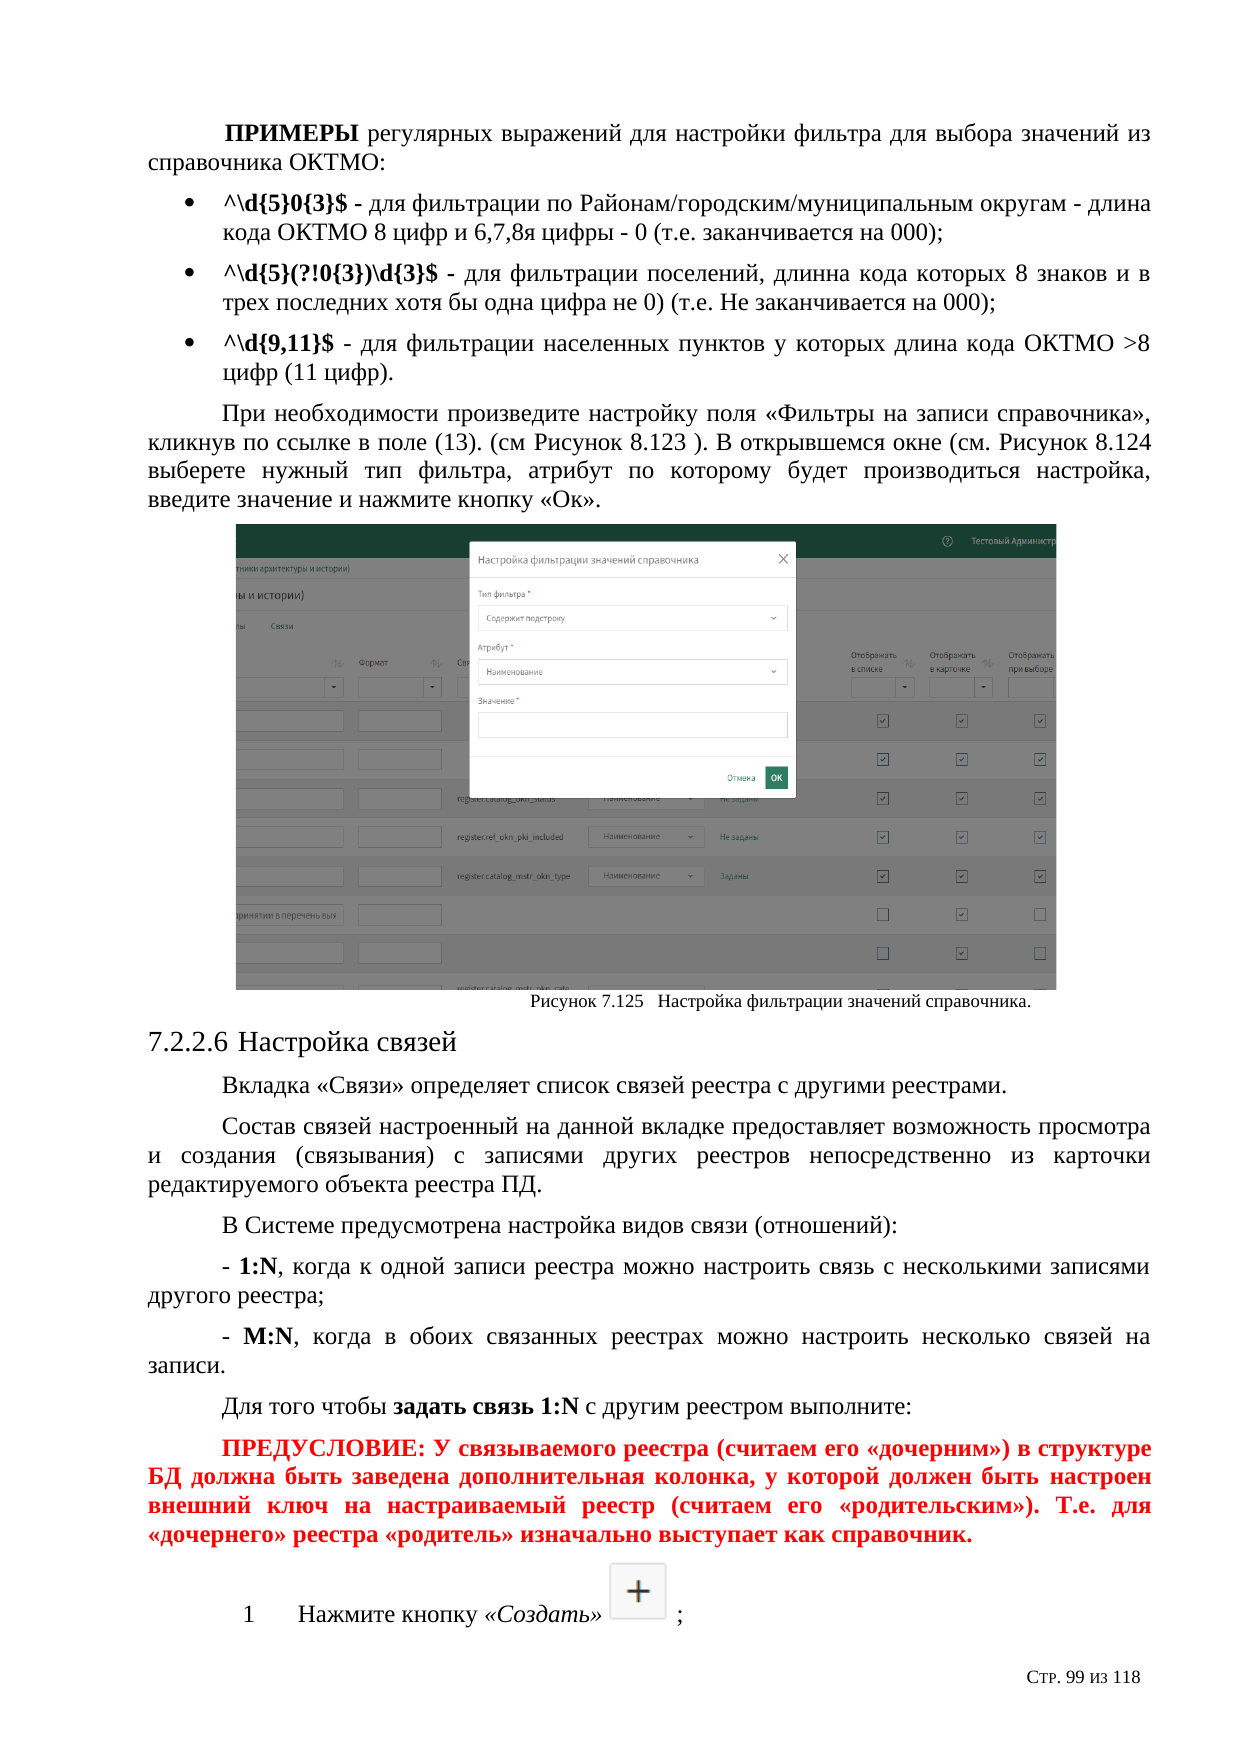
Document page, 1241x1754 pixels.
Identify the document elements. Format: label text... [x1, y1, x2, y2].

text Рисунок 7.125 Настройка фильтрации значений справочника. [410, 990, 1152, 1012]
text В Системе предусмотрена настройка видов связи (отношений): [148, 1210, 1152, 1239]
text ПРЕДУСЛОВИЕ: У связываемого реестра (считаем его «дочерним») в структуре БД должна быть заведена дополнительная колонка, у которой должен быть настроен внешний ключ на настраиваемый реестр (считаем его «родительским»). Т.е. для «дочернего» реестра «родитель» изначально выступает как справочник. [148, 1433, 1152, 1548]
picture [235, 524, 1057, 990]
text Вкладка «Связи» определяет список связей реестра с другими реестрами. [148, 1070, 1152, 1099]
list ^\d{5}(?!0{3})\d{3}$ - для фильтрации поселений, длинна кода которых 8 знаков и в трех последних хотя бы одна цифра не 0) (т.е. Не заканчивается на 000); [185, 258, 1152, 316]
list ^\d{9,11}$ - для фильтрации населенных пунктов у которых длина кода ОКТМО >8 цифр (11 цифр). [185, 328, 1152, 386]
picture [608, 1560, 670, 1623]
subtitle Настройка связей [148, 1024, 1152, 1058]
list Нажмите кнопку «Создать» ; [183, 1560, 1152, 1628]
text ПРИМЕРЫ регулярных выражений для настройки фильтра для выбора значений из справочника ОКТМО: [148, 118, 1152, 176]
text Для того чтобы задать связь 1:N с другим реестром выполните: [148, 1391, 1152, 1420]
list ^\d{5}0{3}$ - для фильтрации по Районам/городским/муниципальным округам - длина кода ОКТМО 8 цифр и 6,7,8я цифры - 0 (т.е. заканчивается на 000); [185, 188, 1152, 246]
text - M:N, когда в обоих связанных реестрах можно настроить несколько связей на записи. [148, 1321, 1152, 1379]
text - 1:N, когда к одной записи реестра можно настроить связь с несколькими записями другого реестра; [148, 1251, 1152, 1309]
text Состав связей настроенный на данной вкладке предоставляет возможность просмотра и создания (связывания) с записями других реестров непосредственно из карточки редактируемого объекта реестра ПД. [148, 1111, 1152, 1198]
text При необходимости произведите настройку поля «Фильтры на записи справочника», кликнув по ссылке в поле (13). (см Рисунок 8.123 ). В открывшемся окне (см. Рисунок 8.124 выберете нужный тип фильтра, атрибут по которому будет производиться настройка, введите значение и нажмите кнопку «Ок». [148, 398, 1152, 513]
